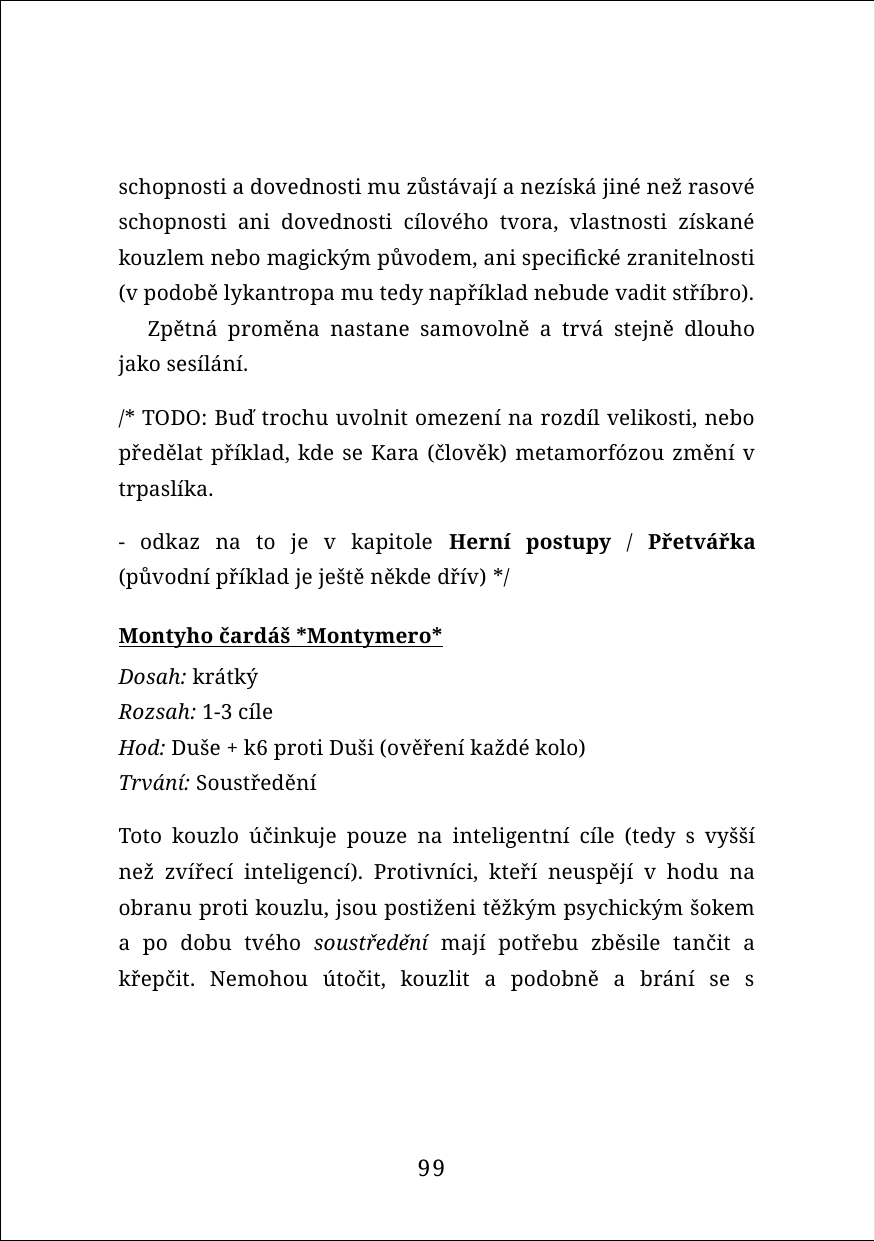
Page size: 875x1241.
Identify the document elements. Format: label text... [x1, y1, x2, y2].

subtitle Montyho čardáš *Montymero* [118, 622, 756, 650]
text Dosah: krátký Rozsah: 1-3 cíle Hod: Duše + k6 proti Duši (ověření každé kolo) Trvání: Soustředění [118, 662, 756, 797]
text schopnosti a dovednosti mu zůstávají a nezíská jiné než rasové schopnosti ani dovednosti cílového tvora, vlastnosti získané kouzlem nebo magickým původem, ani specifické zranitelnosti (v podobě lykantropa mu tedy například nebude vadit stříbro). Zpětná proměna nastane samovolně a trvá stejně dlouho jako sesílání. [118, 172, 756, 378]
text Toto kouzlo účinkuje pouze na inteligentní cíle (tedy s vyšší než zvířecí inteligencí). Protivníci, kteří neuspějí v hodu na obranu proti kouzlu, jsou postiženi těžkým psychickým šokem a po dobu tvého soustředění mají potřebu zběsile tančit a křepčit. Nemohou útočit, kouzlit a podobně a brání se s [118, 822, 756, 992]
text - odkaz na to je v kapitole Herní postupy / Přetvářka (původní příklad je ještě někde dřív) */ [118, 527, 756, 591]
text /* TODO: Buď trochu uvolnit omezení na rozdíl velikosti, nebo předělat příklad, kde se Kara (člověk) metamorfózou změní v trpaslíka. [118, 403, 756, 502]
